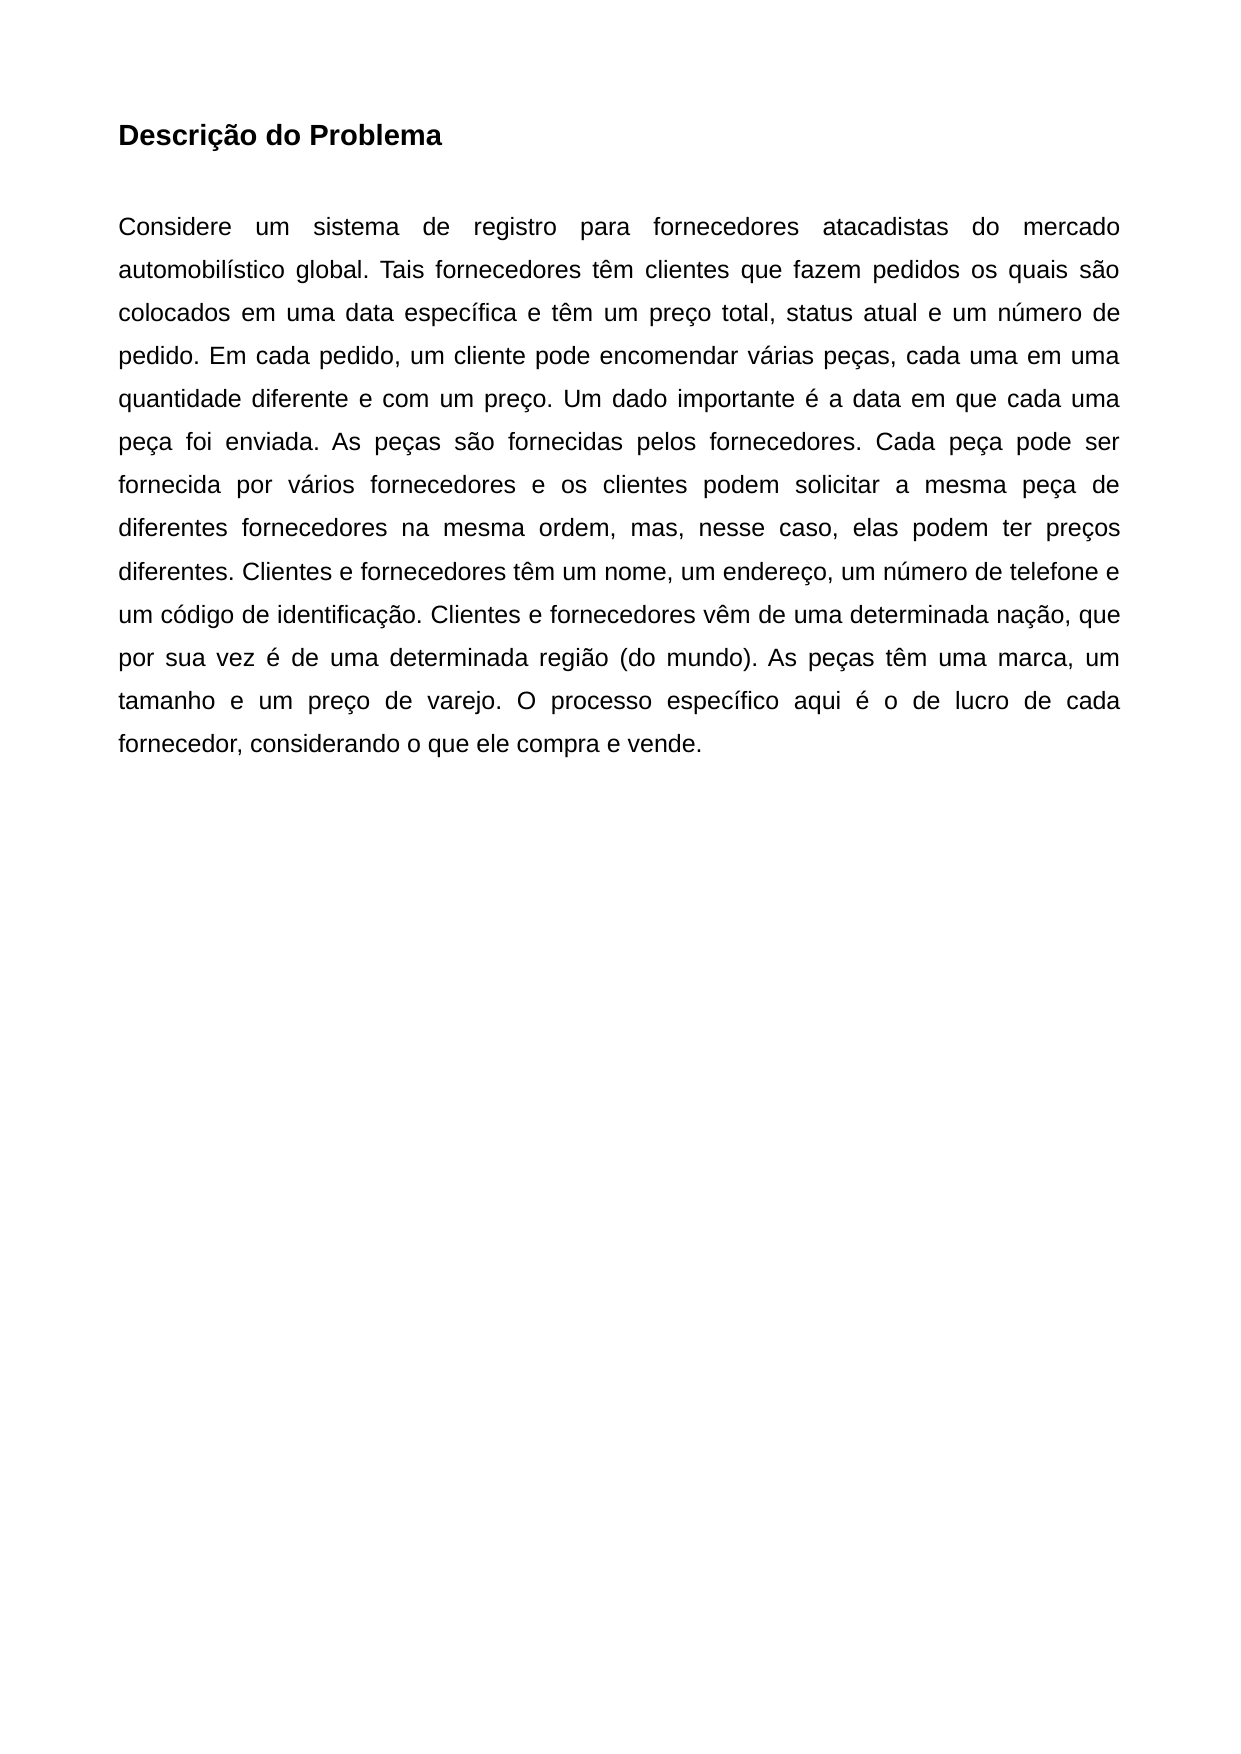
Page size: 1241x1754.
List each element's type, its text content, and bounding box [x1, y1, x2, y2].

text Considere um sistema de registro para fornecedores atacadistas do mercado automobilístico global. Tais fornecedores têm clientes que fazem pedidos os quais são colocados em uma data específica e têm um preço total, status atual e um número de pedido. Em cada pedido, um cliente pode encomendar várias peças, cada uma em uma quantidade diferente e com um preço. Um dado importante é a data em que cada uma peça foi enviada. As peças são fornecidas pelos fornecedores. Cada peça pode ser fornecida por vários fornecedores e os clientes podem solicitar a mesma peça de diferentes fornecedores na mesma ordem, mas, nesse caso, elas podem ter preços diferentes. Clientes e fornecedores têm um nome, um endereço, um número de telefone e um código de identificação. Clientes e fornecedores vêm de uma determinada nação, que por sua vez é de uma determinada região (do mundo). As peças têm uma marca, um tamanho e um preço de varejo. O processo específico aqui é o de lucro de cada fornecedor, considerando o que ele compra e vende. [118, 212, 1122, 758]
text Descrição do Problema [118, 118, 1122, 152]
